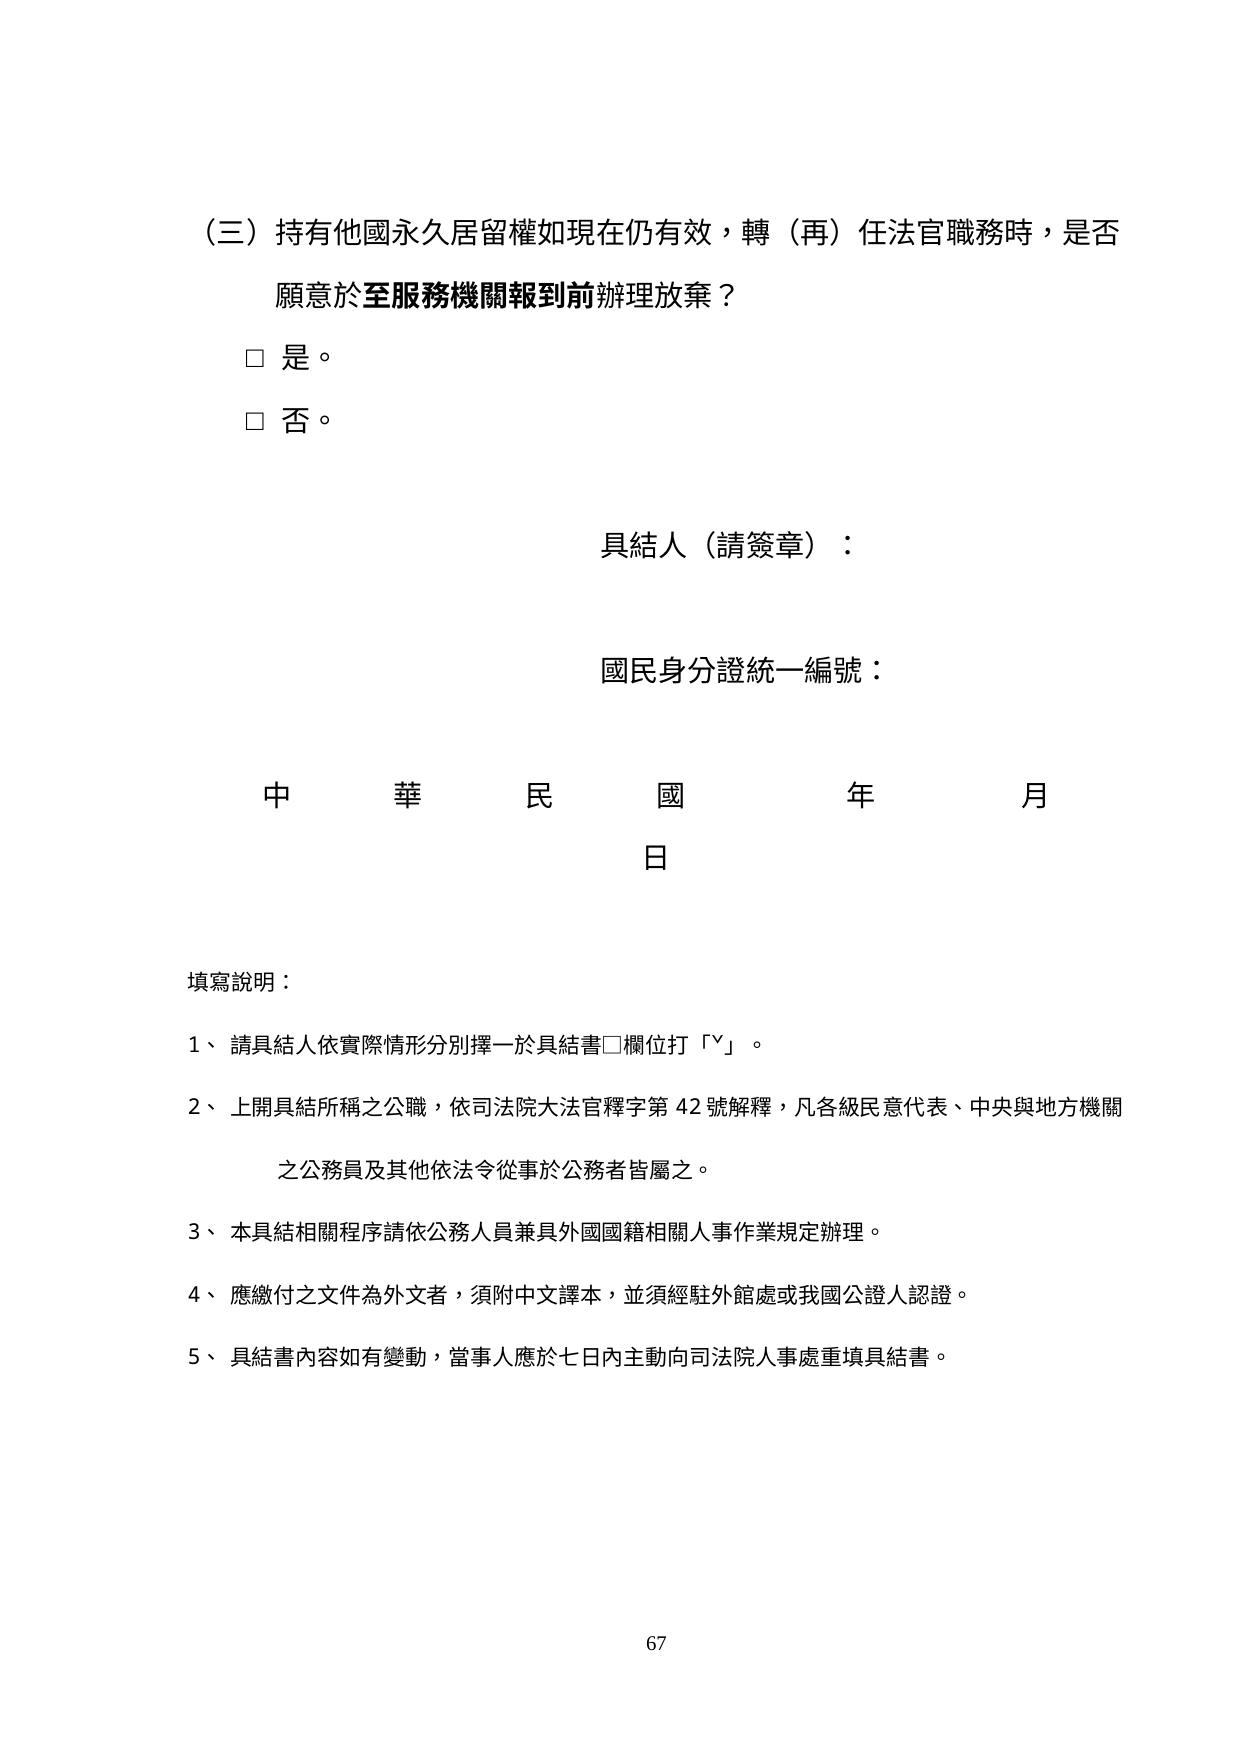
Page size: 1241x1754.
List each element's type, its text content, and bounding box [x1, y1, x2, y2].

list 本具結相關程序請依公務人員兼具外國國籍相關人事作業規定辦理。 [187, 1189, 1125, 1252]
text 具結人（請簽章）： [187, 502, 1125, 564]
list 應繳付之文件為外文者，須附中文譯本，並須經駐外館處或我國公證人認證。 [187, 1252, 1125, 1314]
text 國民身分證統一編號： [187, 627, 1125, 689]
text □ 是。 [187, 314, 1125, 377]
list 上開具結所稱之公職，依司法院大法官釋字第42號解釋，凡各級民意代表、中央與地方機關之公務員及其他依法令從事於公務者皆屬之。 [187, 1064, 1125, 1189]
text （三）持有他國永久居留權如現在仍有效，轉（再）任法官職務時，是否 [187, 127, 1125, 252]
list 具結書內容如有變動，當事人應於七日內主動向司法院人事處重填具結書。 [187, 1314, 1125, 1377]
text 填寫說明： [187, 939, 1125, 1002]
list 請具結人依實際情形分別擇一於具結書□欄位打「ˇ」。 [187, 1002, 1125, 1064]
text 中 華 民 國 年 月 日 [187, 752, 1125, 877]
text □ 否。 [187, 377, 1125, 439]
text 願意於至服務機關報到前辦理放棄？ [187, 252, 1125, 314]
